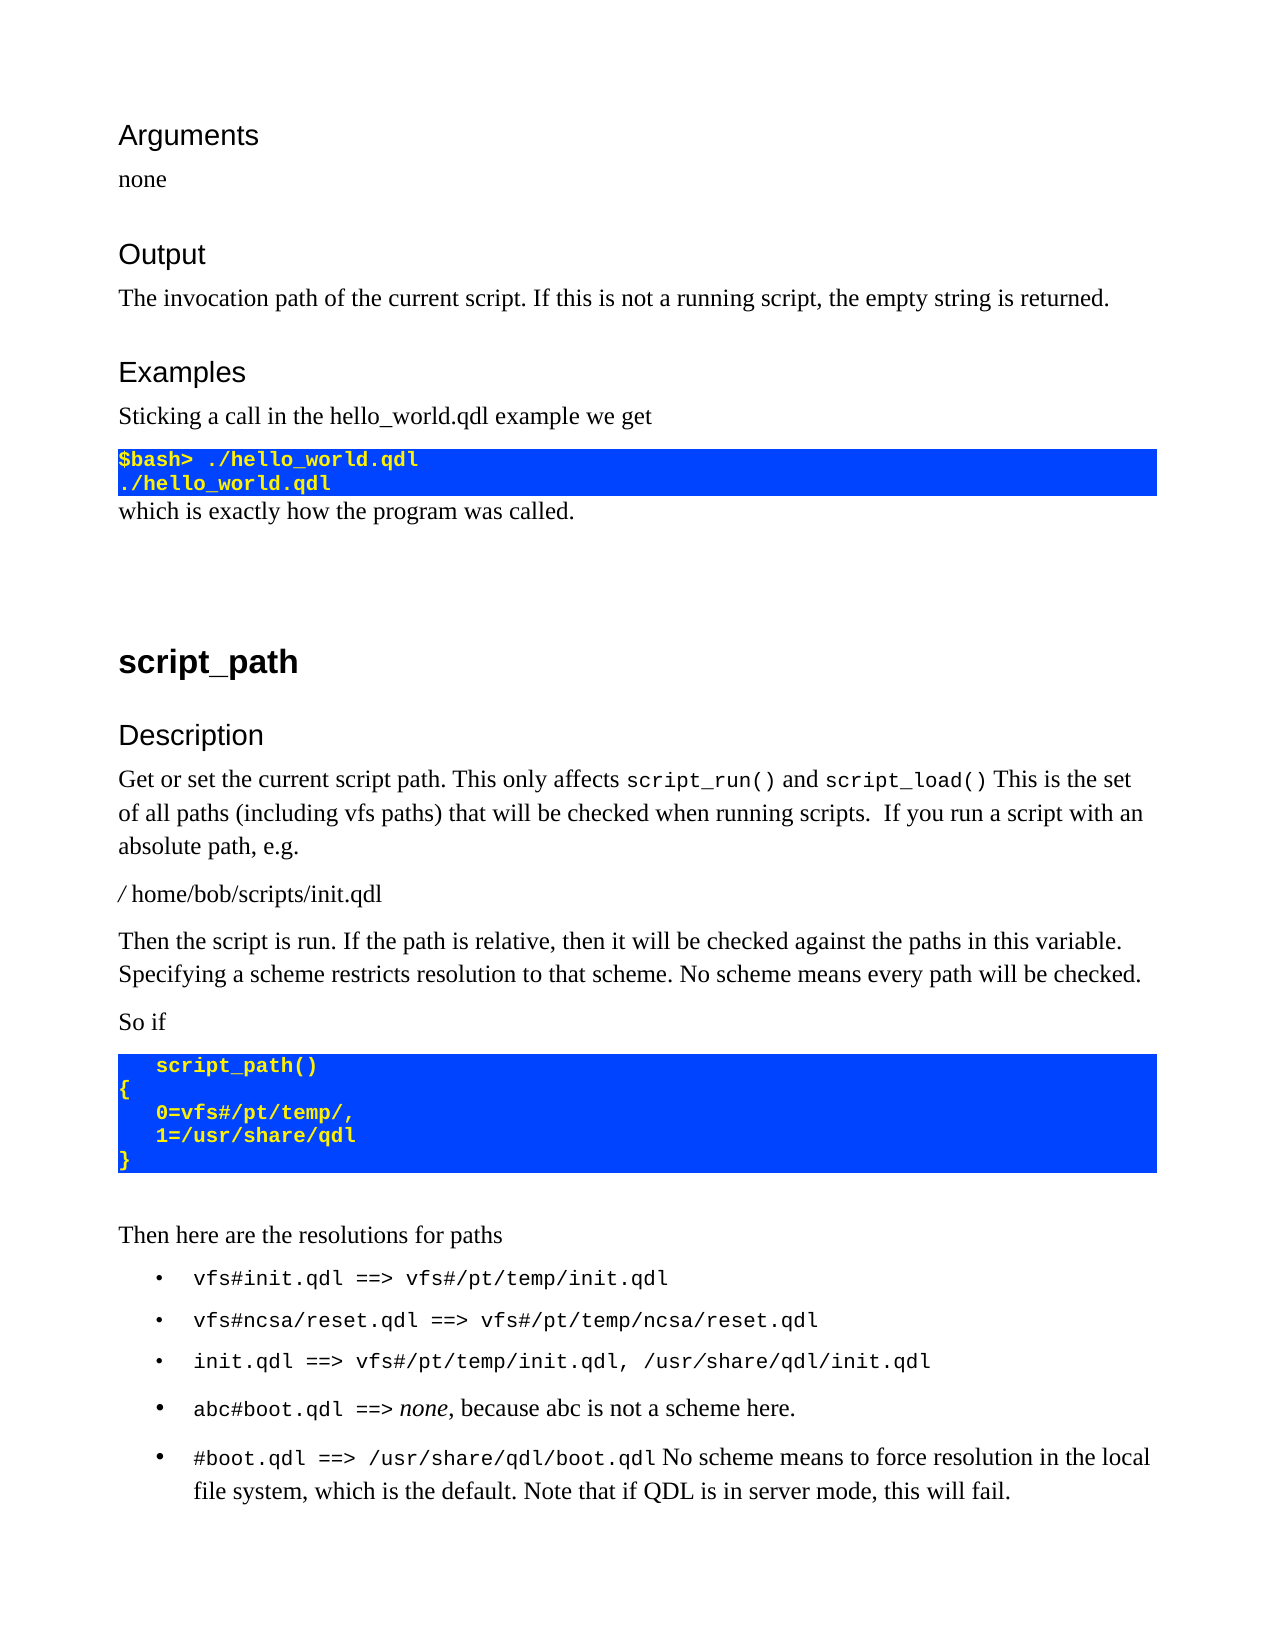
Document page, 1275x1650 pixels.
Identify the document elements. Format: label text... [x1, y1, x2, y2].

text Then the script is run. If the path is relative, then it will be checked against the paths in this variable. Specifying a scheme restricts resolution to that scheme. No scheme means every path will be checked. [118, 926, 1157, 988]
text So if [118, 1007, 1157, 1036]
text } [118, 1149, 1157, 1173]
text The invocation path of the current script. If this is not a running script, the empty string is returned. [118, 283, 1157, 312]
list #boot.qdl ==> /usr/share/qdl/boot.qdl No scheme means to force resolution in the local file system, which is the default. Note that if QDL is in server mode, this will fail. [156, 1442, 1157, 1504]
text $bash> ./hello_world.qdl [118, 449, 1157, 473]
text none [118, 164, 1157, 193]
list vfs#init.qdl ==> vfs#/pt/temp/init.qdl [156, 1268, 1157, 1292]
subtitle Description [118, 718, 1157, 752]
text script_path() [118, 1054, 1157, 1078]
text Then here are the resolutions for paths [118, 1220, 1157, 1249]
subtitle Arguments [118, 118, 1157, 152]
list abc#boot.qdl ==> none, because abc is not a scheme here. [156, 1393, 1157, 1423]
text 0=vfs#/pt/temp/, [118, 1102, 1157, 1126]
subtitle Examples [118, 355, 1157, 389]
text Sticking a call in the hello_world.qdl example we get [118, 401, 1157, 430]
text ./hello_world.qdl [118, 473, 1157, 496]
text / home/bob/scripts/init.qdl [118, 879, 1157, 907]
text { [118, 1078, 1157, 1102]
text Get or set the current script path. This only affects script_run() and script_load() This is the set of all paths (including vfs paths) that will be checked when running scripts. If you run a script with an absolute path, e.g. [118, 764, 1157, 860]
list init.qdl ==> vfs#/pt/temp/init.qdl, /usr/share/qdl/init.qdl [156, 1352, 1157, 1375]
list vfs#ncsa/reset.qdl ==> vfs#/pt/temp/ncsa/reset.qdl [156, 1310, 1157, 1333]
text 1=/usr/share/qdl [118, 1126, 1157, 1149]
subtitle script_path [118, 565, 1157, 681]
text which is exactly how the program was called. [118, 496, 1157, 525]
subtitle Output [118, 237, 1157, 270]
